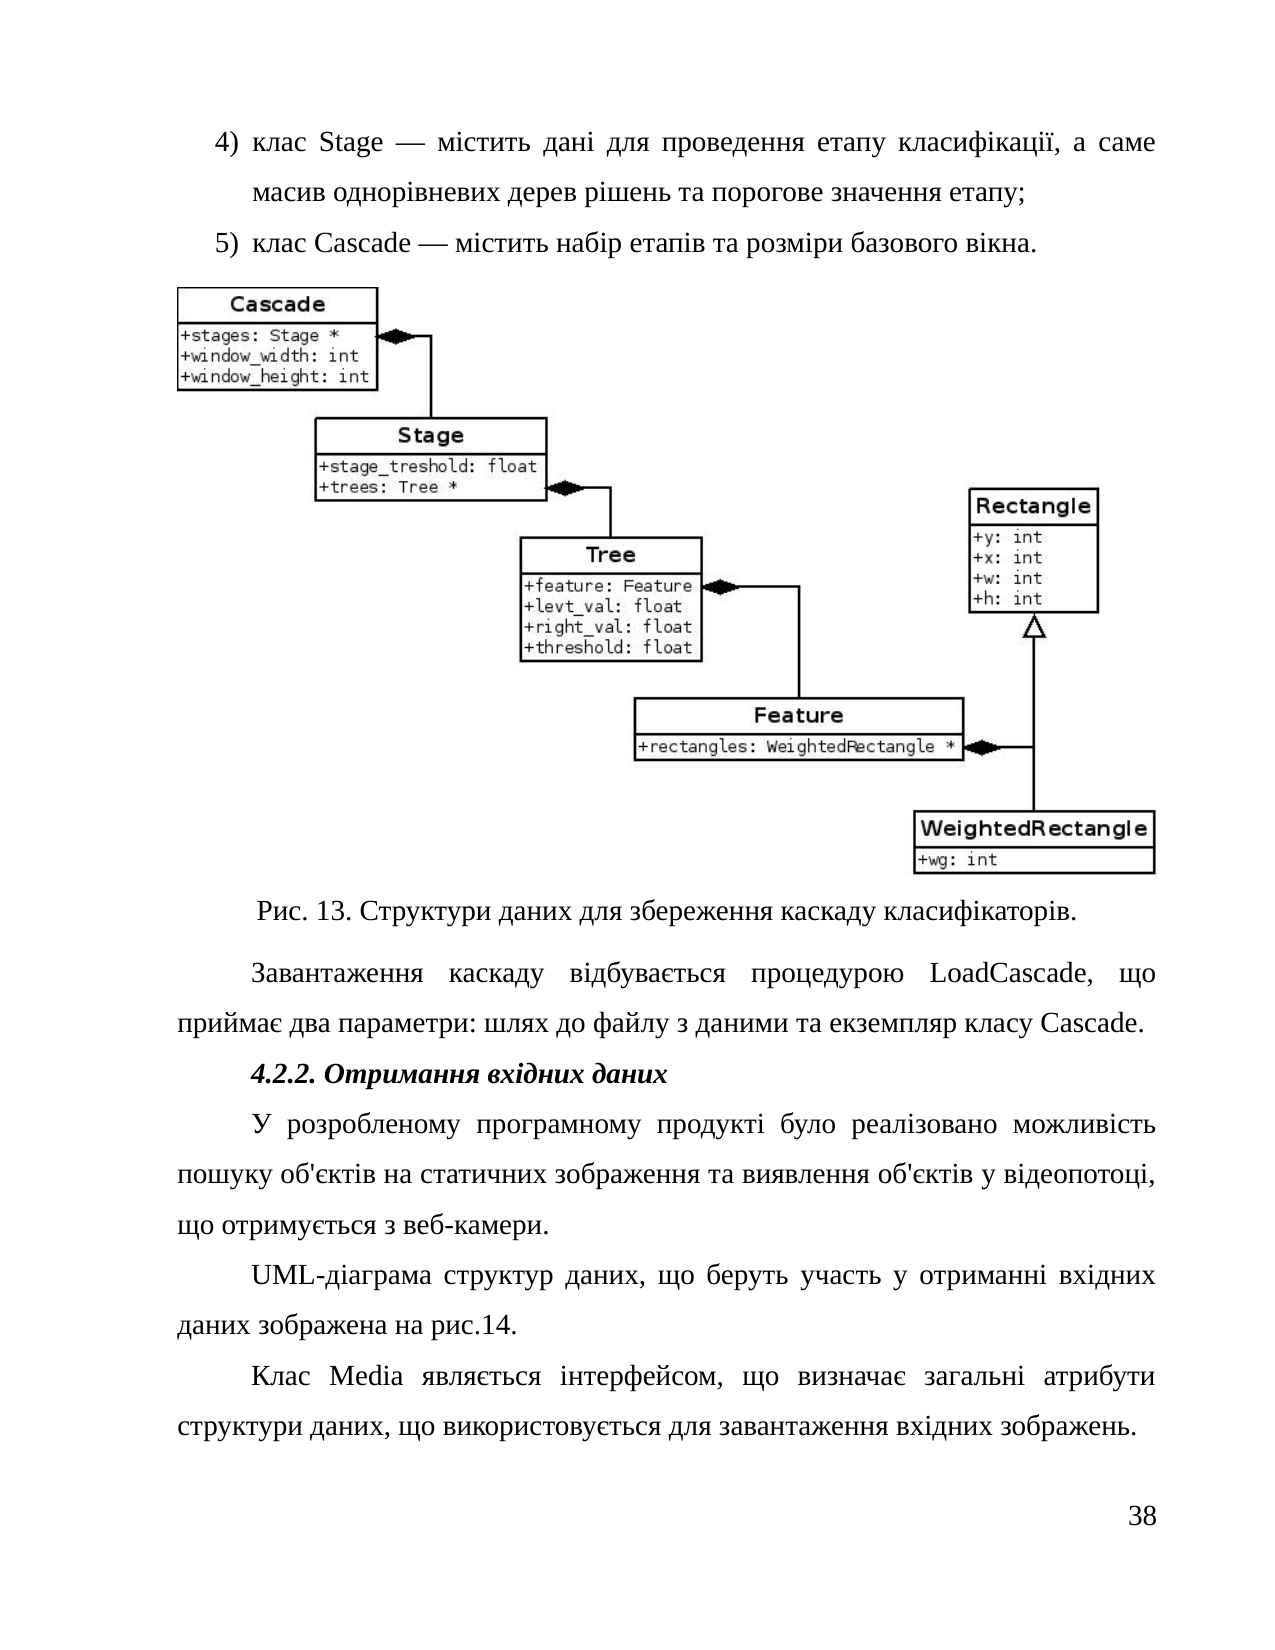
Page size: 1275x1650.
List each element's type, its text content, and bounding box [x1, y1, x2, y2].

text Завантаження каскаду відбувається процедурою LoadCascade, що приймає два параметри: шлях до файлу з даними та екземпляр класу Cascade. [177, 955, 1157, 1039]
picture [177, 287, 1157, 877]
text 4.2.2. Отримання вхідних даних [177, 1056, 1157, 1089]
text У розробленому програмному продукті було реалізовано можливість пошуку об'єктів на статичних зображення та виявлення об'єктів у відеопотоці, що отримується з веб-камери. [177, 1106, 1157, 1240]
text Клас Media являється інтерфейсом, що визначає загальні атрибути структури даних, що використовується для завантаження вхідних зображень. [177, 1358, 1157, 1442]
list клас Cascade — містить набір етапів та розміри базового вікна. [214, 225, 1157, 258]
list клас Stage — містить дані для проведення етапу класифікації, а саме масив однорівневих дерев рішень та порогове значення етапу; [214, 124, 1157, 208]
text UML-діаграма структур даних, що беруть участь у отриманні вхідних даних зображена на рис.14. [177, 1257, 1157, 1341]
text Рис. 13. Структури даних для збереження каскаду класифікаторів. [177, 893, 1157, 927]
